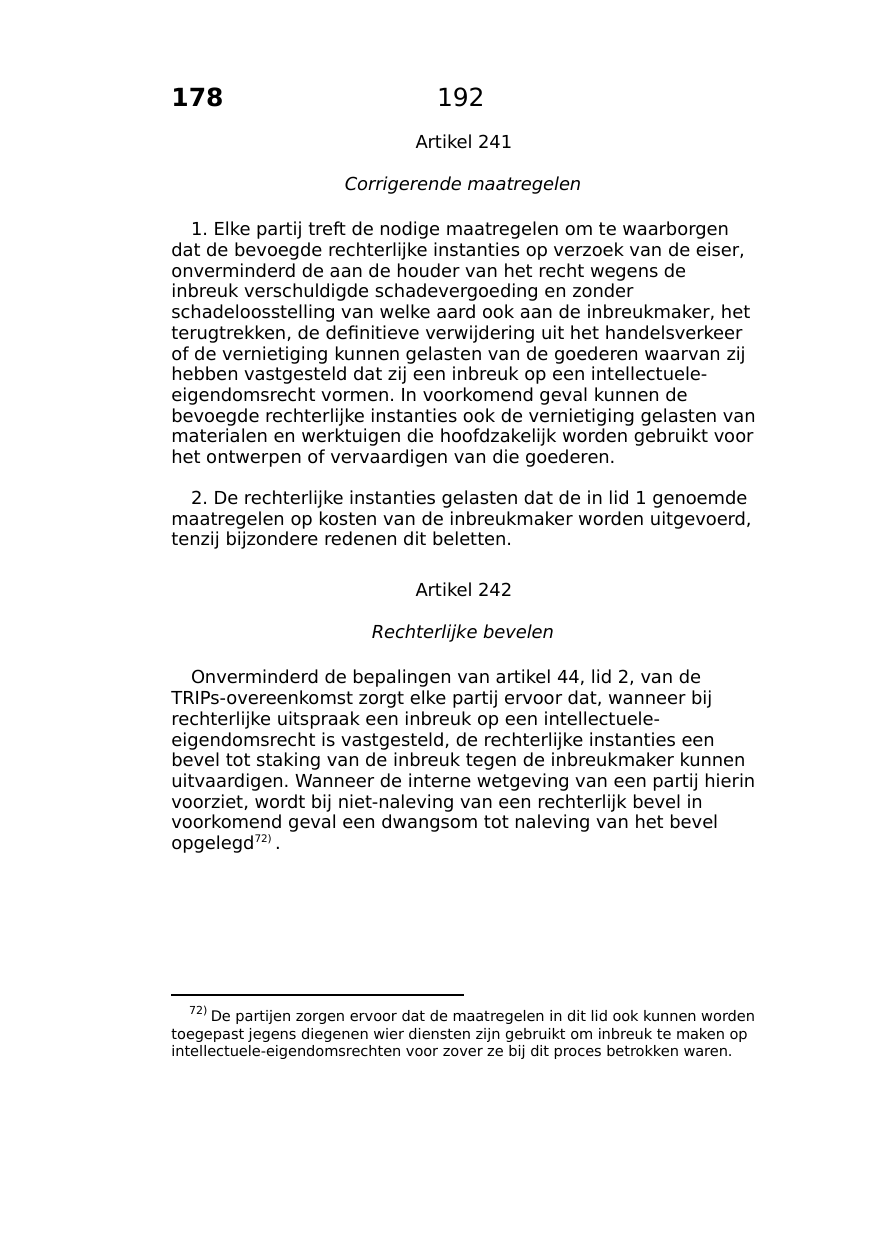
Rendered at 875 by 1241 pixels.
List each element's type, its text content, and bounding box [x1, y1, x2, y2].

text De partijen zorgen ervoor dat de maatregelen in dit lid ook kunnen worden toegepast jegens diegenen wier diensten zijn gebruikt om inbreuk te maken op intellectuele-eigendomsrechten voor zover ze bij dit proces betrokken waren. [171, 1004, 756, 1060]
text Onverminderd de bepalingen van artikel 44, lid 2, van de TRIPs-overeenkomst zorgt elke partij ervoor dat, wanneer bij rechterlijke uitspraak een inbreuk op een intellectuele-eigendomsrecht is vastgesteld, de rechterlijke instanties een bevel tot staking van de inbreuk tegen de inbreukmaker kunnen uitvaardigen. Wanneer de interne wetgeving van een partij hierin voorziet, wordt bij niet-naleving van een rechterlijk bevel in voorkomend geval een dwangsom tot naleving van het bevel opgelegd. [171, 667, 756, 854]
text 2. De rechterlijke instanties gelasten dat de in lid 1 genoemde maatregelen op kosten van de inbreukmaker worden uitgevoerd, tenzij bijzondere redenen dit beletten. [171, 488, 756, 550]
text 1. Elke partij treft de nodige maatregelen om te waarborgen dat de bevoegde rechterlijke instanties op verzoek van de eiser, onverminderd de aan de houder van het recht wegens de inbreuk verschuldigde schadevergoeding en zonder schadeloosstelling van welke aard ook aan de inbreukmaker, het terugtrekken, de definitieve verwijdering uit het handelsverkeer of de vernietiging kunnen gelasten van de goederen waarvan zij hebben vastgesteld dat zij een inbreuk op een intellectuele-eigendomsrecht vormen. In voorkomend geval kunnen de bevoegde rechterlijke instanties ook de vernietiging gelasten van materialen en werktuigen die hoofdzakelijk worden gebruikt voor het ontwerpen of vervaardigen van die goederen. [171, 219, 756, 468]
subtitle Artikel 241 Corrigerende maatregelen [171, 132, 756, 194]
subtitle Artikel 242 Rechterlijke bevelen [171, 580, 756, 642]
